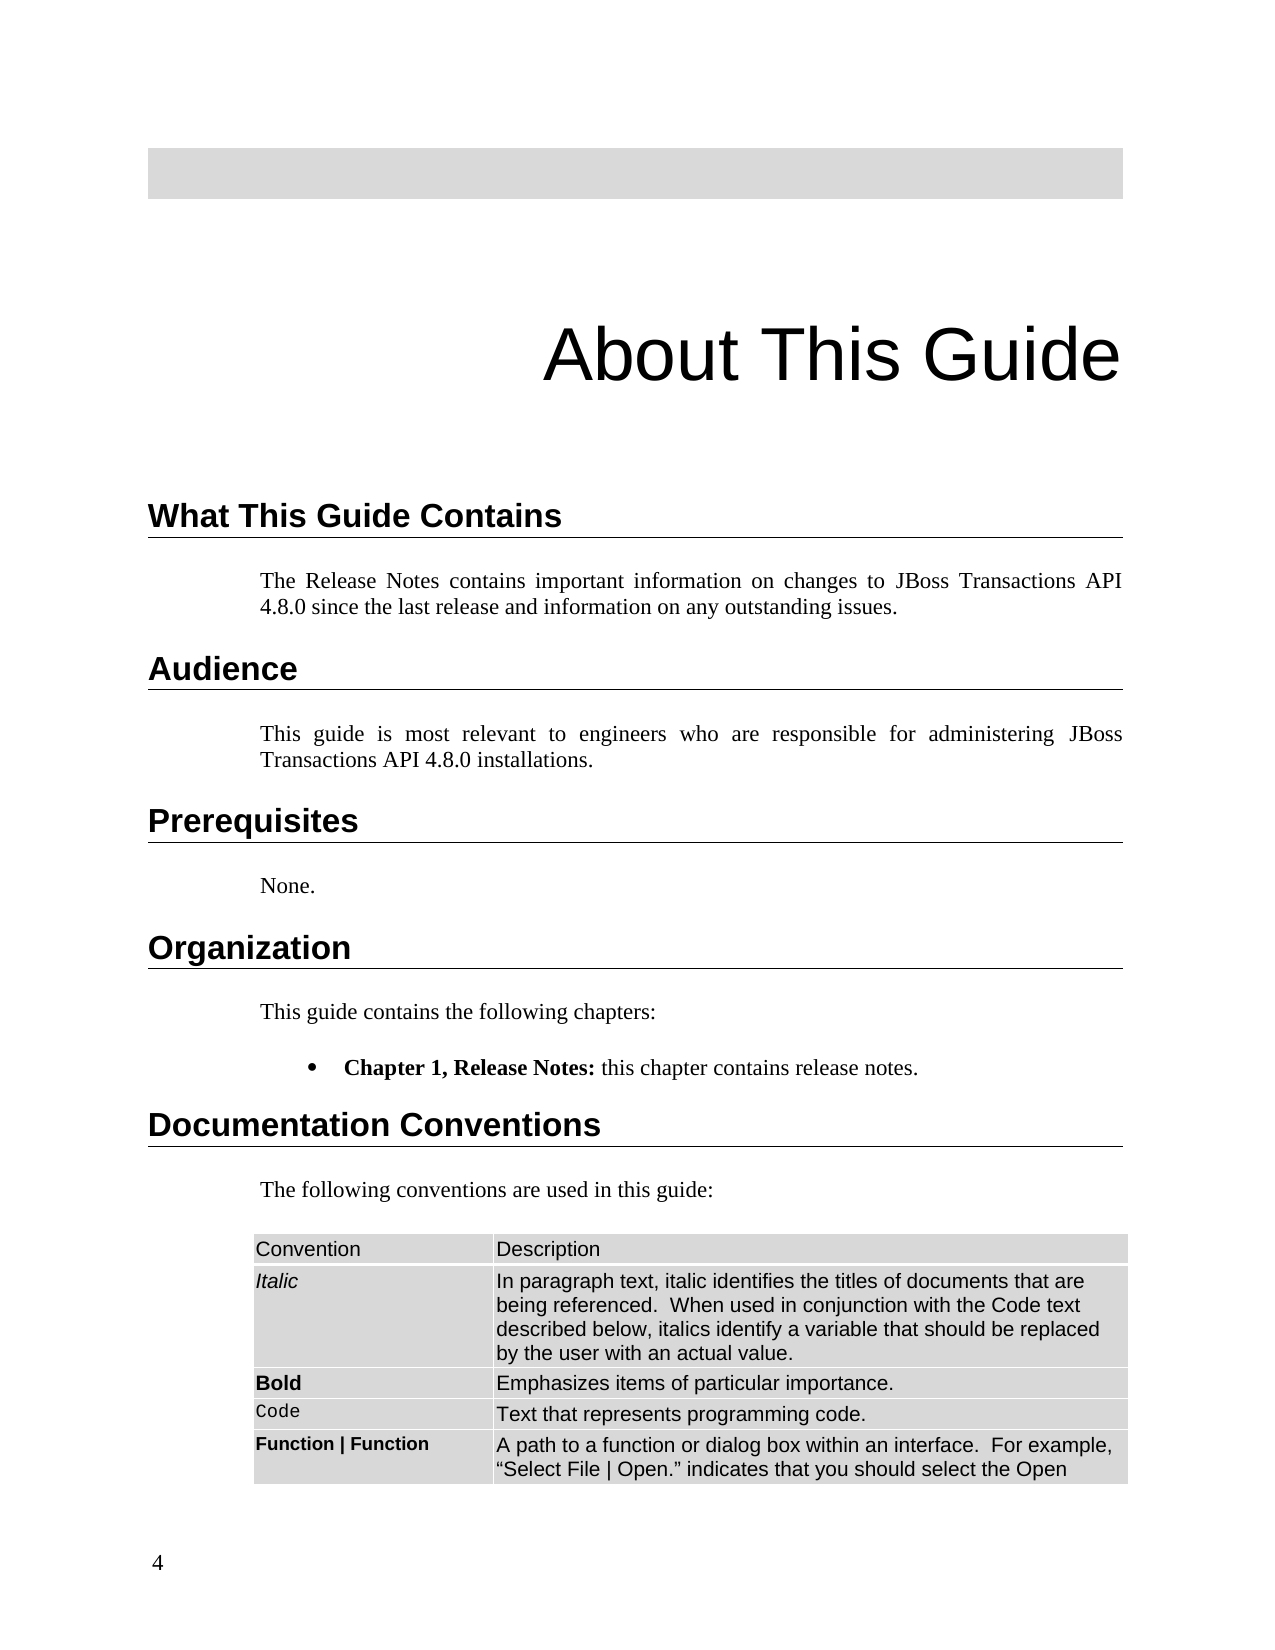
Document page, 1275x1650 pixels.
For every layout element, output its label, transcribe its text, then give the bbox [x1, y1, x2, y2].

table_header Convention [254, 1234, 493, 1263]
subtitle Prerequisites [148, 801, 1123, 842]
text This guide contains the following chapters: [260, 998, 1123, 1025]
text The Release Notes contains important information on changes to JBoss Transactions API 4.8.0 since the last release and information on any outstanding issues. [260, 567, 1123, 620]
text This guide is most relevant to engineers who are responsible for administering JBoss Transactions API 4.8.0 installations. [260, 719, 1123, 772]
table_cell Italic [254, 1266, 493, 1367]
subtitle What This Guide Contains [148, 496, 1123, 537]
subtitle Organization [148, 928, 1123, 968]
table_cell A path to a function or dialog box within an interface. For example, “Select File | Open.” indicates that you should select the Open [494, 1430, 1128, 1484]
table_header Description [494, 1234, 1128, 1263]
table_cell Code [254, 1399, 493, 1429]
list Chapter 1, Release Notes: this chapter contains release notes. [308, 1054, 1123, 1080]
subtitle Documentation Conventions [148, 1105, 1123, 1146]
subtitle Audience [148, 649, 1123, 689]
title About This Guide [263, 224, 1123, 396]
text The following conventions are used in this guide: [260, 1176, 1123, 1202]
text None. [260, 872, 1123, 898]
table_cell Emphasizes items of particular importance. [494, 1368, 1128, 1398]
table_cell Bold [254, 1368, 493, 1398]
table_cell Function | Function [254, 1430, 493, 1484]
table_cell Text that represents programming code. [494, 1399, 1128, 1429]
table_cell In paragraph text, italic identifies the titles of documents that are being referenced. When used in conjunction with the Code text described below, italics identify a variable that should be replaced by the user with an actual value. [494, 1266, 1128, 1367]
